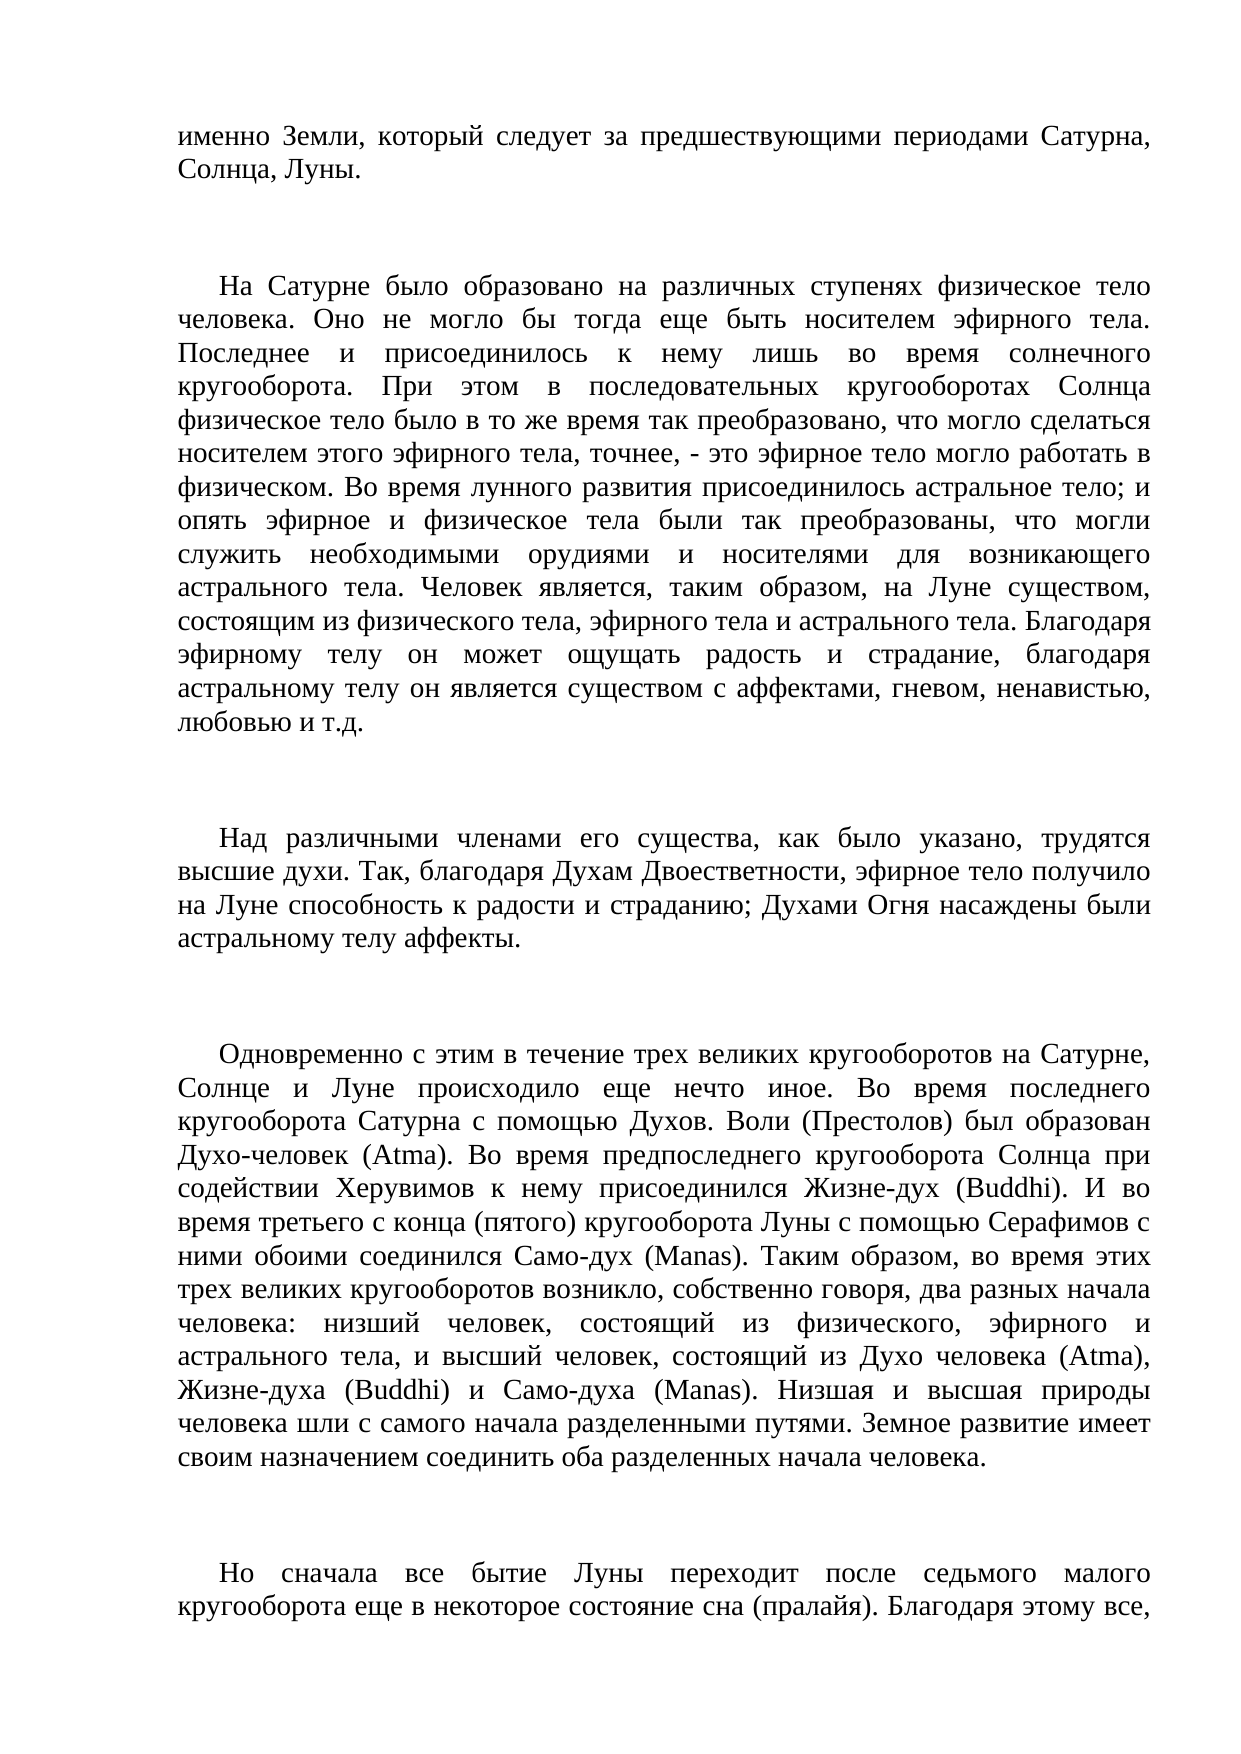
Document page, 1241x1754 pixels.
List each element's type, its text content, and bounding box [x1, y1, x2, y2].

text Но сначала все бытие Луны переходит после седьмого малого кругооборота еще в некоторое состояние сна (пралайя). Благодаря этому все, [177, 1555, 1152, 1622]
text Одновременно с этим в течение трех великих кругооборотов на Сатурне, Солнце и Луне происходило еще нечто иное. Во время последнего кругооборота Сатурна с помощью Духов. Воли (Престолов) был образован Духо-человек (Atma). Во время предпоследнего кругооборота Солнца при содействии Херувимов к нему присоединился Жизне-дух (Buddhi). И во время третьего с конца (пятого) кругооборота Луны с помощью Серафимов с ними обоими соединился Само-дух (Manas). Таким образом, во время этих трех великих кругооборотов возникло, собственно говоря, два разных начала человека: низший человек, состоящий из физического, эфирного и астрального тела, и высший человек, состоящий из Духо человека (Atma), Жизне-духа (Buddhi) и Само-духа (Manas). Низшая и высшая природы человека шли с самого начала разделенными путями. Земное развитие имеет своим назначением соединить оба разделенных начала человека. [177, 1036, 1152, 1472]
text именно Земли, который следует за предшествующими периодами Сатурна, Солнца, Луны. [177, 118, 1152, 185]
text Над различными членами его существа, как было указано, трудятся высшие духи. Так, благодаря Духам Двоестветности, эфирное тело получило на Луне способность к радости и страданию; Духами Огня насаждены были астральному телу аффекты. [177, 820, 1152, 954]
text На Сатурне было образовано на различных ступенях физическое тело человека. Оно не могло бы тогда еще быть носителем эфирного тела. Последнее и присоединилось к нему лишь во время солнечного кругооборота. При этом в последовательных кругооборотах Солнца физическое тело было в то же время так преобразовано, что могло сделаться носителем этого эфирного тела, точнее, - это эфирное тело могло работать в физическом. Во время лунного развития присоединилось астральное тело; и опять эфирное и физическое тела были так преобразованы, что могли служить необходимыми орудиями и носителями для возникающего астрального тела. Человек является, таким образом, на Луне существом, состоящим из физического тела, эфирного тела и астрального тела. Благодаря эфирному телу он может ощущать радость и страдание, благодаря астральному телу он является существом с аффектами, гневом, ненавистью, любовью и т.д. [177, 268, 1152, 737]
